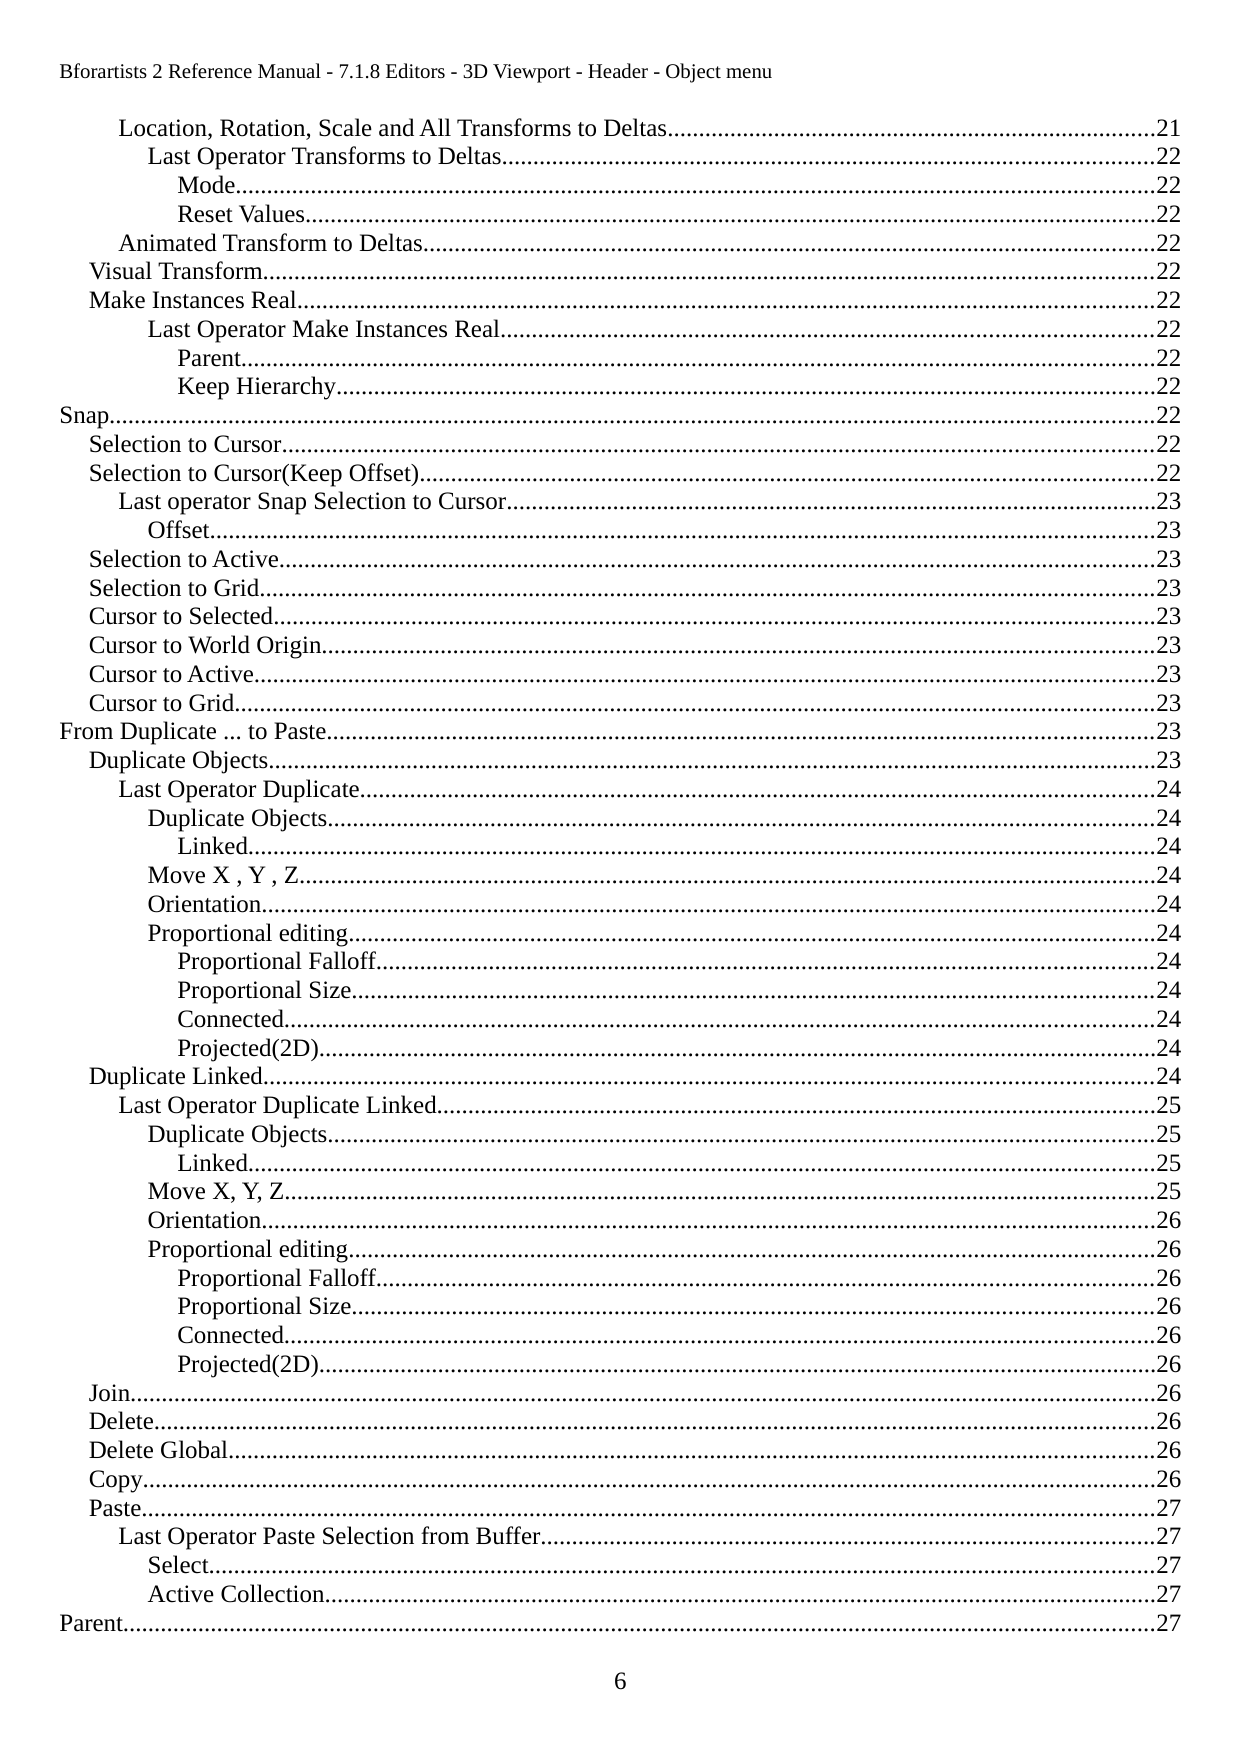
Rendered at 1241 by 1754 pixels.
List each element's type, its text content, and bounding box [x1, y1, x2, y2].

text Join 26 [88, 1378, 1181, 1406]
text Last Operator Duplicate 24 [118, 774, 1181, 803]
text Last operator Snap Selection to Cursor 23 [118, 486, 1181, 515]
text Move X, Y, Z 25 [147, 1176, 1181, 1205]
text Duplicate Objects 23 [88, 745, 1181, 774]
text Cursor to Grid 23 [88, 688, 1181, 716]
text Duplicate Linked 24 [88, 1061, 1181, 1090]
text Cursor to Selected 23 [88, 601, 1181, 630]
text Reset Values 22 [177, 199, 1181, 228]
text Proportional editing 24 [147, 918, 1181, 946]
text Cursor to Active 23 [88, 659, 1181, 688]
text Selection to Grid 23 [88, 573, 1181, 601]
text Snap 22 [59, 400, 1181, 429]
text Proportional Falloff 24 [177, 946, 1181, 975]
text Animated Transform to Deltas 22 [118, 228, 1181, 256]
text Cursor to World Origin 23 [88, 630, 1181, 659]
text Projected(2D) 26 [177, 1349, 1181, 1378]
text Linked 24 [177, 831, 1181, 860]
text Duplicate Objects 25 [147, 1119, 1181, 1148]
text Last Operator Duplicate Linked 25 [118, 1090, 1181, 1119]
text Proportional editing 26 [147, 1234, 1181, 1263]
text Delete 26 [88, 1406, 1181, 1435]
text Last Operator Paste Selection from Buffer 27 [118, 1521, 1181, 1550]
text Mode 22 [177, 170, 1181, 199]
text Visual Transform 22 [88, 256, 1181, 285]
text From Duplicate ... to Paste 23 [59, 716, 1181, 745]
text Parent 27 [59, 1608, 1181, 1636]
text Select 27 [147, 1550, 1181, 1579]
text Selection to Cursor(Keep Offset) 22 [88, 458, 1181, 486]
text Copy 26 [88, 1464, 1181, 1493]
text Selection to Cursor 22 [88, 429, 1181, 458]
text Orientation 24 [147, 889, 1181, 918]
text Location, Rotation, Scale and All Transforms to Deltas 21 [118, 113, 1181, 141]
text Keep Hierarchy 22 [177, 371, 1181, 400]
text Make Instances Real 22 [88, 285, 1181, 314]
text Last Operator Transforms to Deltas 22 [147, 141, 1181, 170]
text Parent 22 [177, 343, 1181, 371]
text Connected 26 [177, 1320, 1181, 1349]
text Orientation 26 [147, 1205, 1181, 1234]
text Last Operator Make Instances Real 22 [147, 314, 1181, 343]
text Proportional Size 24 [177, 975, 1181, 1004]
text Delete Global 26 [88, 1435, 1181, 1464]
text Proportional Falloff 26 [177, 1263, 1181, 1291]
text Connected 24 [177, 1004, 1181, 1033]
text Projected(2D) 24 [177, 1033, 1181, 1061]
text Duplicate Objects 24 [147, 803, 1181, 831]
text Linked 25 [177, 1148, 1181, 1176]
text Active Collection 27 [147, 1579, 1181, 1608]
text Paste 27 [88, 1493, 1181, 1521]
text Proportional Size 26 [177, 1291, 1181, 1320]
text Offset 23 [147, 515, 1181, 544]
text Selection to Active 23 [88, 544, 1181, 573]
text Move X , Y , Z 24 [147, 860, 1181, 889]
